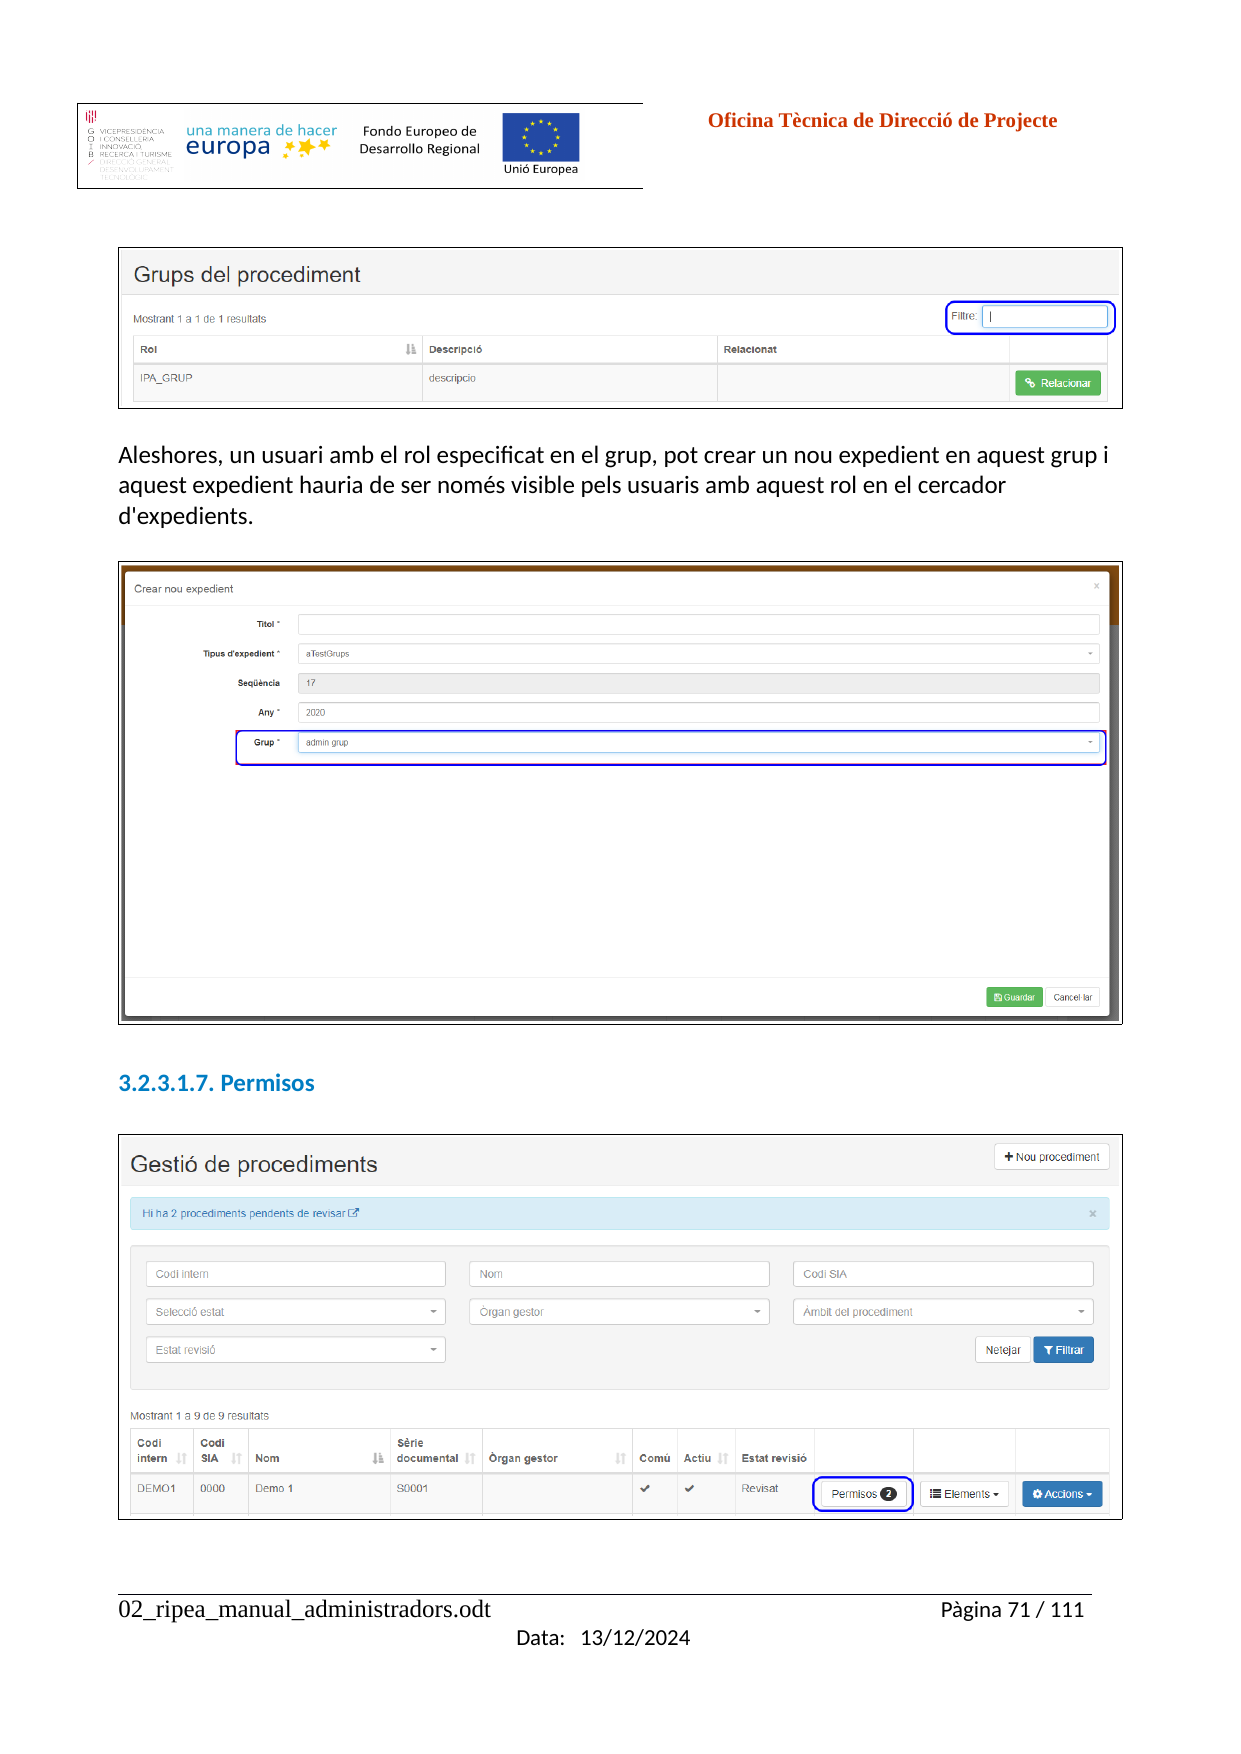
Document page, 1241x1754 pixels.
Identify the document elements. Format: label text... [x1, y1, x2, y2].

picture [121, 1137, 1119, 1516]
subtitle 3.2.3.1.7. Permisos [118, 1067, 1122, 1097]
picture [184, 108, 585, 182]
picture [121, 250, 1119, 406]
text Aleshores, un usuari amb el rol especificat en el grup, pot crear un nou expedient en aquest grup i aquest expedient hauria de ser només visible pels usuaris amb aquest rol en el cercador d'expedients. [118, 439, 1122, 531]
picture [82, 108, 178, 182]
picture [121, 564, 1119, 1021]
